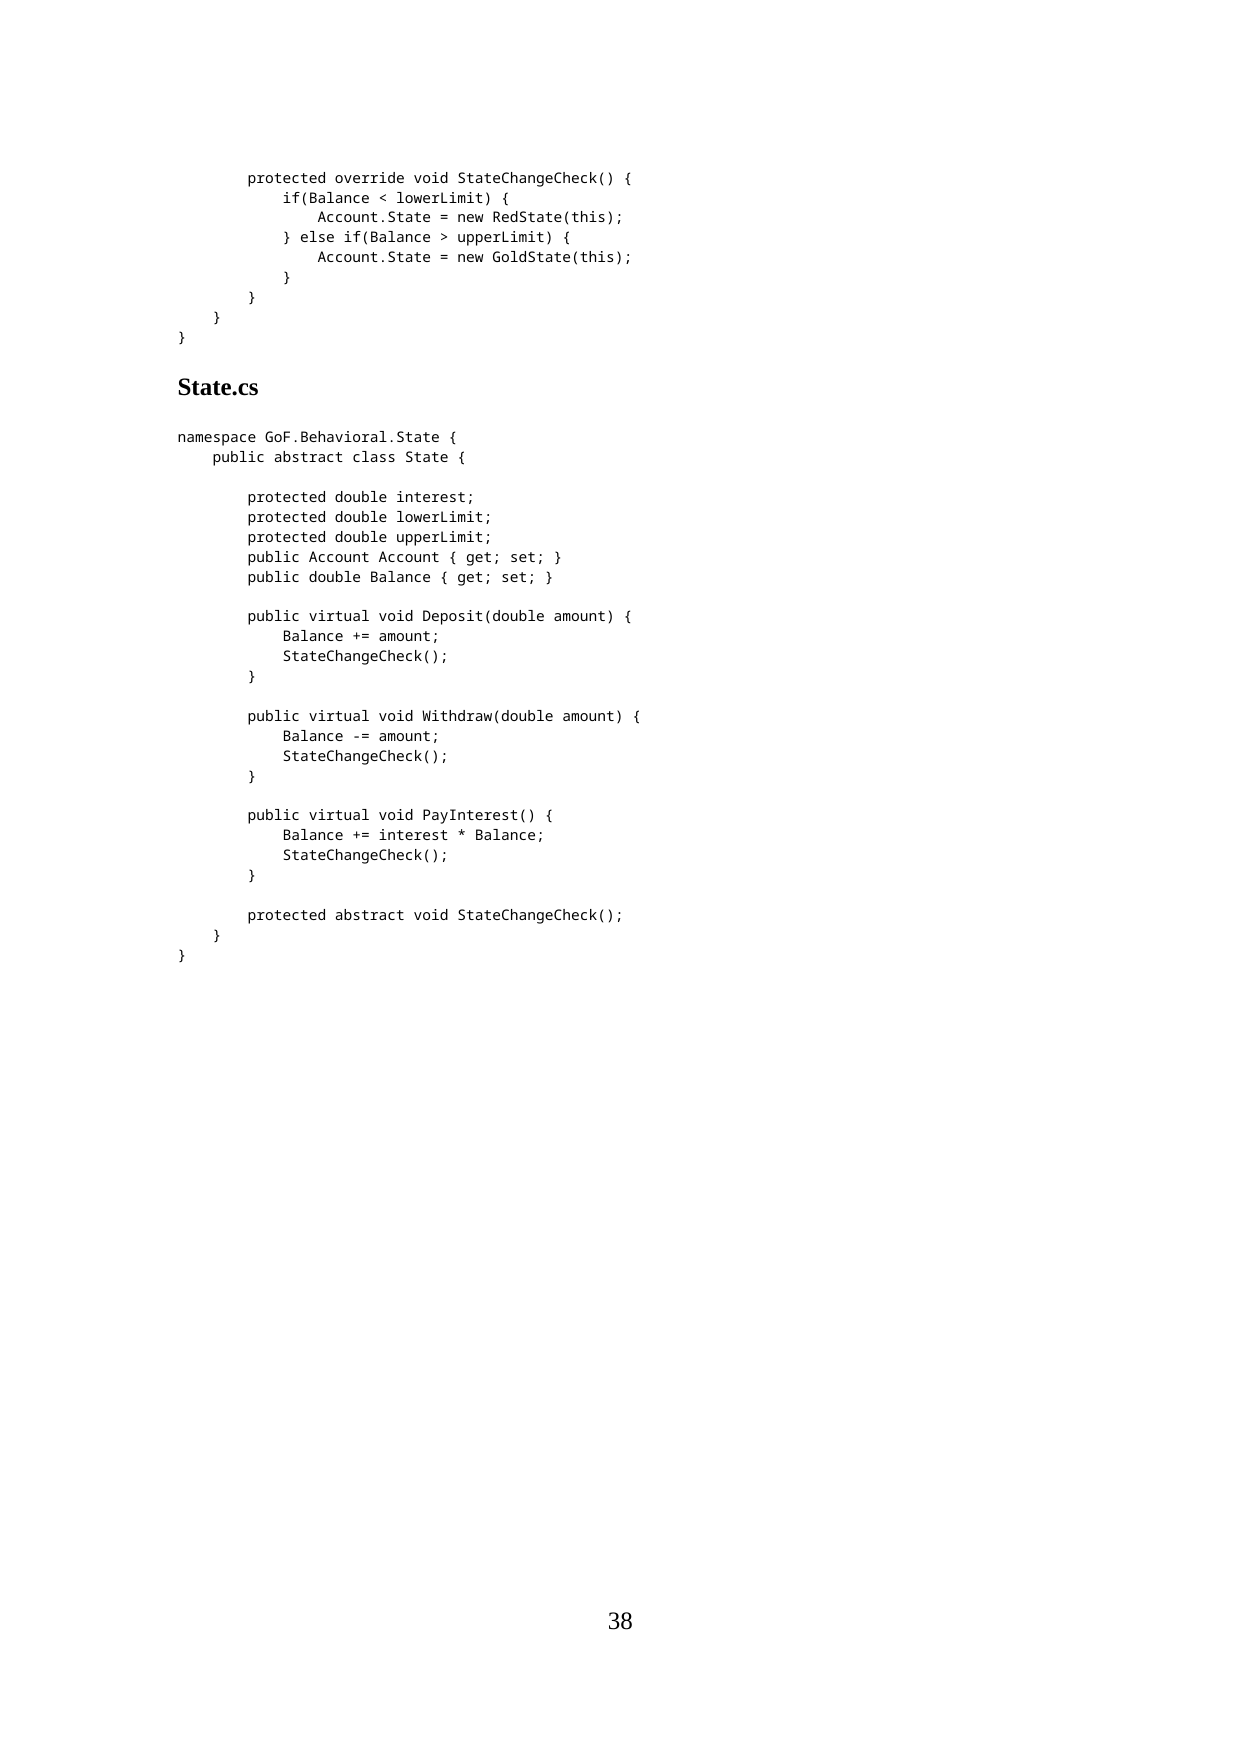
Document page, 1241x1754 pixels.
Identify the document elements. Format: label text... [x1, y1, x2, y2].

text Balance -= amount; [177, 726, 1063, 746]
text Balance += amount; [177, 626, 1063, 646]
text namespace GoF.Behavioral.State { [177, 427, 1063, 447]
text public virtual void Withdraw(double amount) { [177, 706, 1063, 726]
text } else if(Balance > upperLimit) { [177, 227, 1063, 247]
text StateChangeCheck(); [177, 746, 1063, 765]
text Account.State = new RedState(this); [177, 207, 1063, 227]
text } [177, 267, 1063, 287]
text protected abstract void StateChangeCheck(); [177, 905, 1063, 924]
text if(Balance < lowerLimit) { [177, 187, 1063, 207]
text } [177, 924, 1063, 944]
text public virtual void Deposit(double amount) { [177, 606, 1063, 626]
text public Account Account { get; set; } [177, 547, 1063, 566]
text public virtual void PayInterest() { [177, 805, 1063, 825]
text } [177, 666, 1063, 686]
text } [177, 327, 1063, 347]
text public double Balance { get; set; } [177, 566, 1063, 586]
text protected double upperLimit; [177, 527, 1063, 547]
text } [177, 765, 1063, 785]
text } [177, 287, 1063, 307]
subtitle State.cs [177, 372, 1063, 400]
text } [177, 307, 1063, 327]
text protected override void StateChangeCheck() { [177, 167, 1063, 187]
text public abstract class State { [177, 447, 1063, 467]
text } [177, 865, 1063, 885]
text StateChangeCheck(); [177, 646, 1063, 666]
text StateChangeCheck(); [177, 845, 1063, 865]
text } [177, 944, 1063, 964]
text Balance += interest * Balance; [177, 825, 1063, 845]
text Account.State = new GoldState(this); [177, 247, 1063, 267]
text protected double interest; [177, 487, 1063, 507]
text protected double lowerLimit; [177, 507, 1063, 527]
